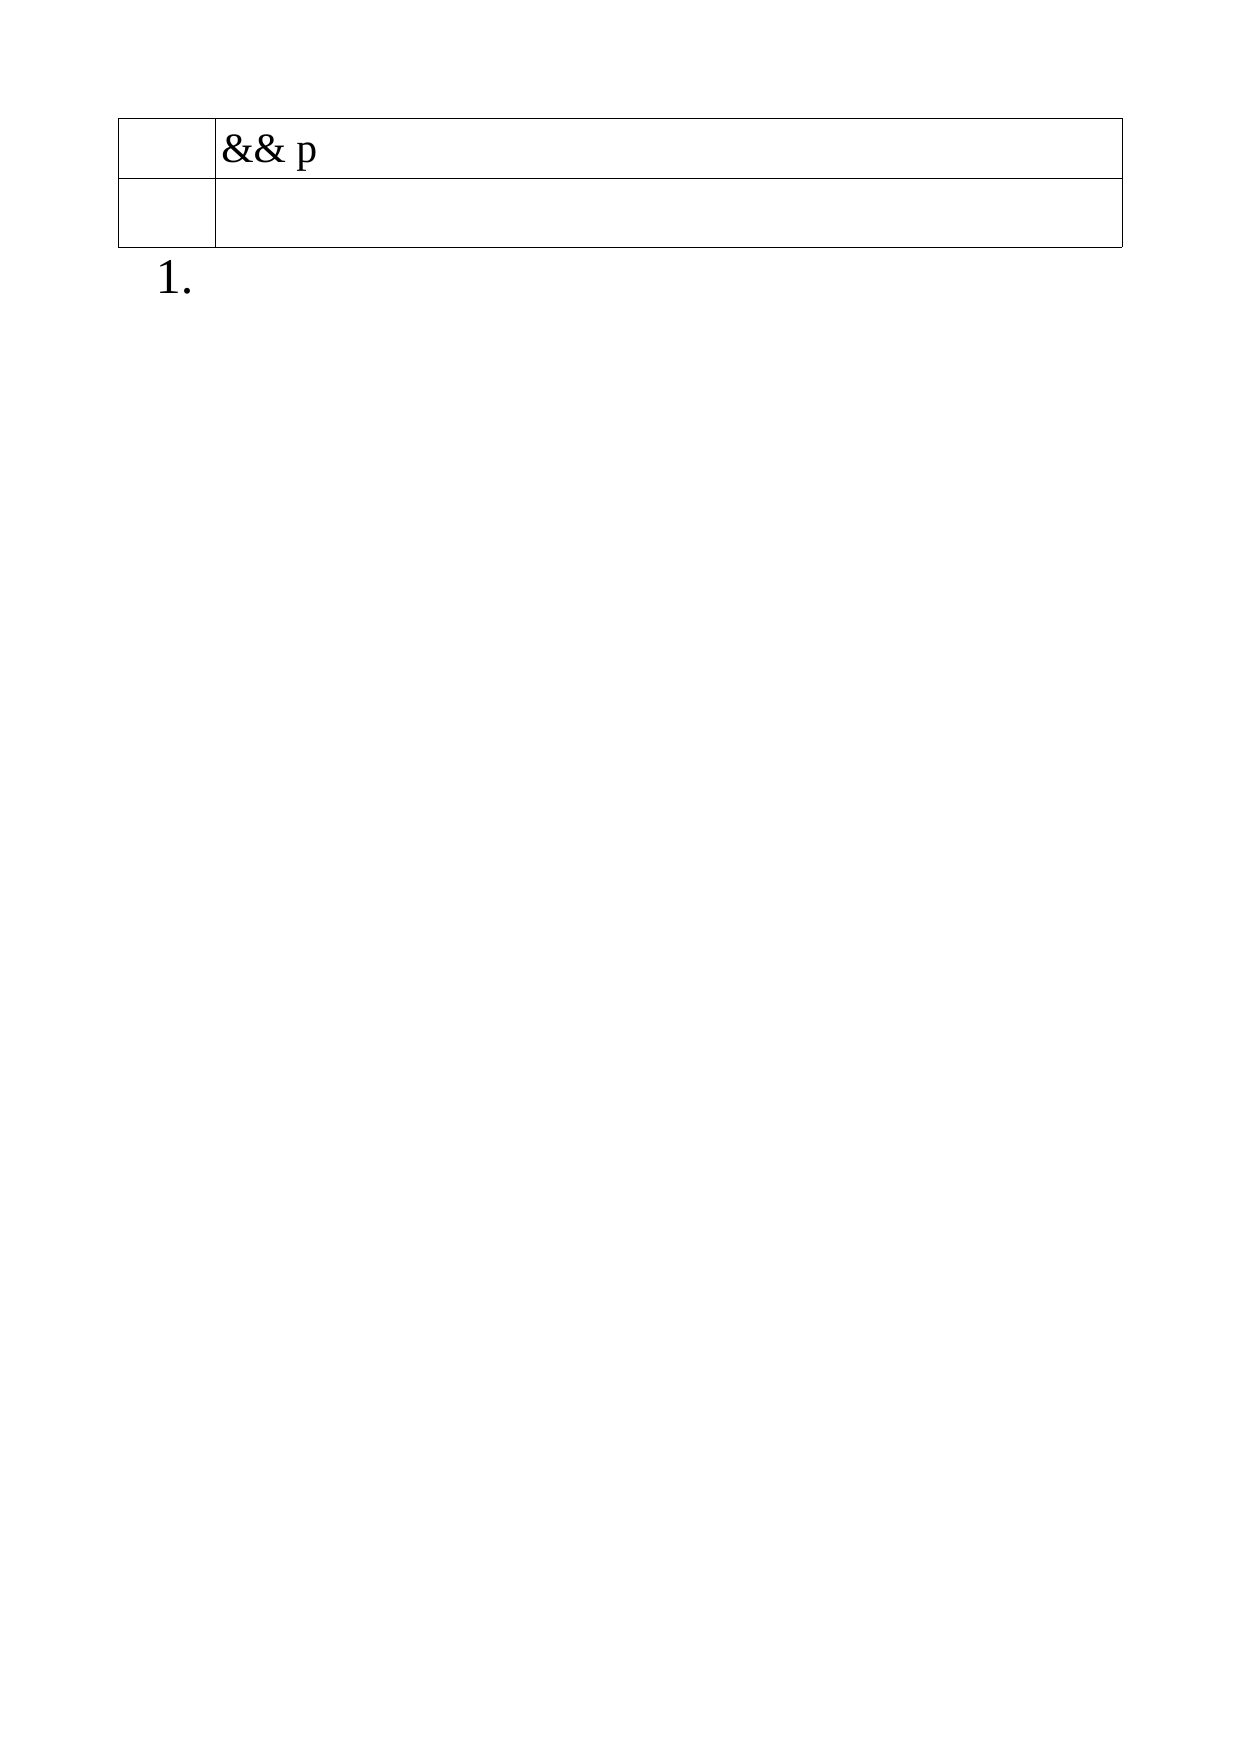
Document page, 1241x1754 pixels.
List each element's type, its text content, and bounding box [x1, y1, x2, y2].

table_cell [216, 179, 1122, 247]
table_header && p [216, 119, 1122, 178]
table_header [119, 119, 215, 178]
table_cell [119, 179, 215, 247]
